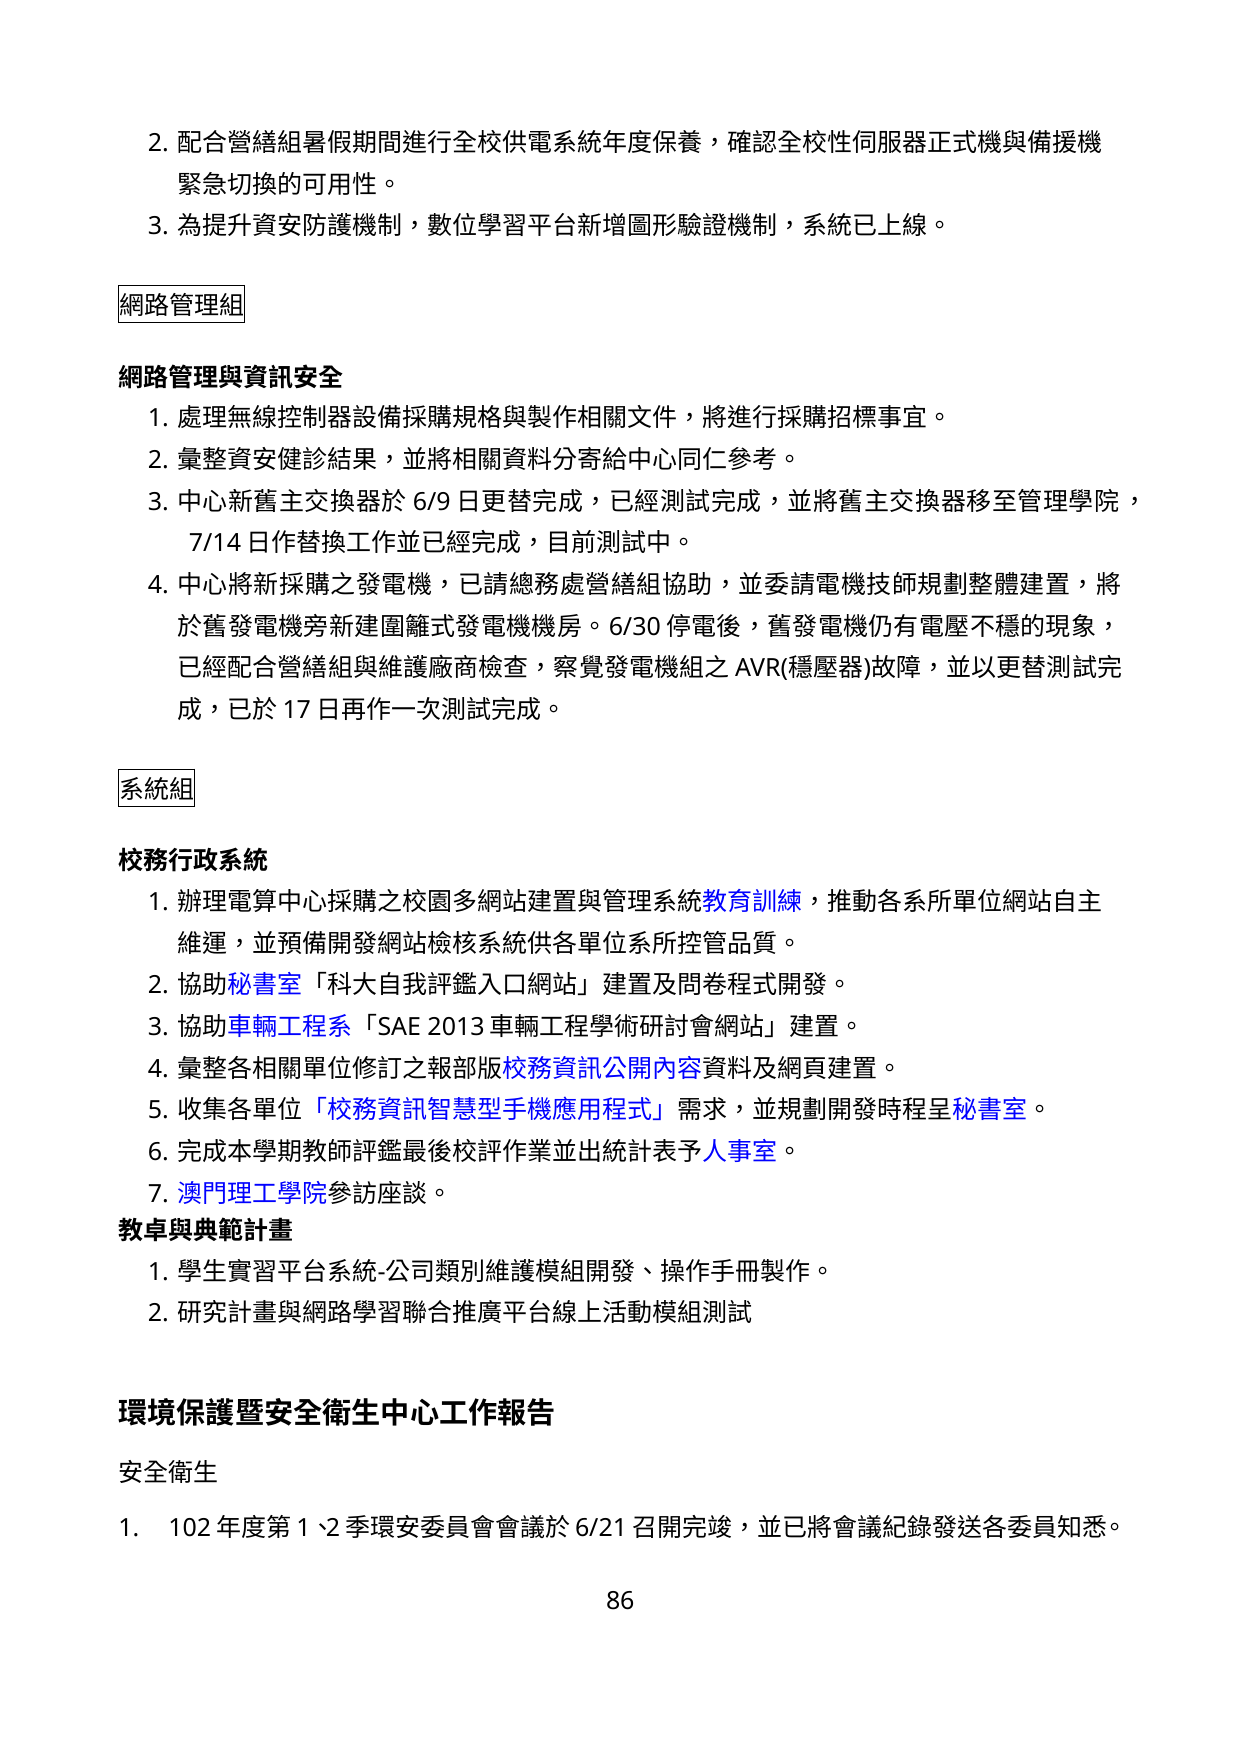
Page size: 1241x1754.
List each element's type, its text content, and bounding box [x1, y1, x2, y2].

list 中心新舊主交換器於6/9日更替完成，已經測試完成，並將舊主交換器移至管理學院， 7/14日作替換工作並已經完成，目前測試中。 [148, 477, 1122, 560]
text [195, 768, 1122, 807]
list 為提升資安防護機制，數位學習平台新增圖形驗證機制，系統已上線。 [148, 201, 1122, 243]
text 安全衛生 [118, 1453, 1122, 1489]
text 環境保護暨安全衛生中心工作報告 [118, 1389, 1122, 1432]
list 辦理電算中心採購之校園多網站建置與管理系統教育訓練，推動各系所單位網站自主維運，並預備開發網站檢核系統供各單位系所控管品質。 [148, 877, 1122, 960]
text 系統組 [119, 770, 194, 806]
list 完成本學期教師評鑑最後校評作業並出統計表予人事室。 [148, 1127, 1122, 1169]
list 102年度第1、2季環安委員會會議於6/21召開完竣，並已將會議紀錄發送各委員知悉。 [118, 1507, 1122, 1543]
list 配合營繕組暑假期間進行全校供電系統年度保養，確認全校性伺服器正式機與備援機緊急切換的可用性。 [148, 118, 1122, 201]
text 網路管理與資訊安全 [118, 357, 1122, 393]
text 校務行政系統 [118, 841, 1122, 877]
list 彙整各相關單位修訂之報部版校務資訊公開內容資料及網頁建置。 [148, 1044, 1122, 1085]
list 中心將新採購之發電機，已請總務處營繕組協助，並委請電機技師規劃整體建置，將於舊發電機旁新建圍籬式發電機機房。6/30停電後，舊發電機仍有電壓不穩的現象，已經配合營繕組與維護廠商檢查，察覺發電機組之AVR(穩壓器)故障，並以更替測試完成，已於17日再作一次測試完成。 [148, 560, 1122, 727]
list 澳門理工學院參訪座談。 [148, 1169, 1122, 1210]
text [245, 285, 1122, 323]
list 彙整資安健診結果，並將相關資料分寄給中心同仁參考。 [148, 435, 1122, 477]
list 研究計畫與網路學習聯合推廣平台線上活動模組測試 [148, 1288, 1122, 1330]
list 學生實習平台系統-公司類別維護模組開發、操作手冊製作。 [148, 1247, 1122, 1288]
text 教卓與典範計畫 [118, 1210, 1122, 1247]
list 處理無線控制器設備採購規格與製作相關文件，將進行採購招標事宜。 [148, 393, 1122, 435]
list 協助車輛工程系「SAE 2013車輛工程學術研討會網站」建置。 [148, 1002, 1122, 1044]
text 網路管理組 [119, 286, 244, 322]
list 收集各單位「校務資訊智慧型手機應用程式」需求，並規劃開發時程呈秘書室。 [148, 1085, 1122, 1127]
list 協助秘書室「科大自我評鑑入口網站」建置及問卷程式開發。 [148, 960, 1122, 1002]
